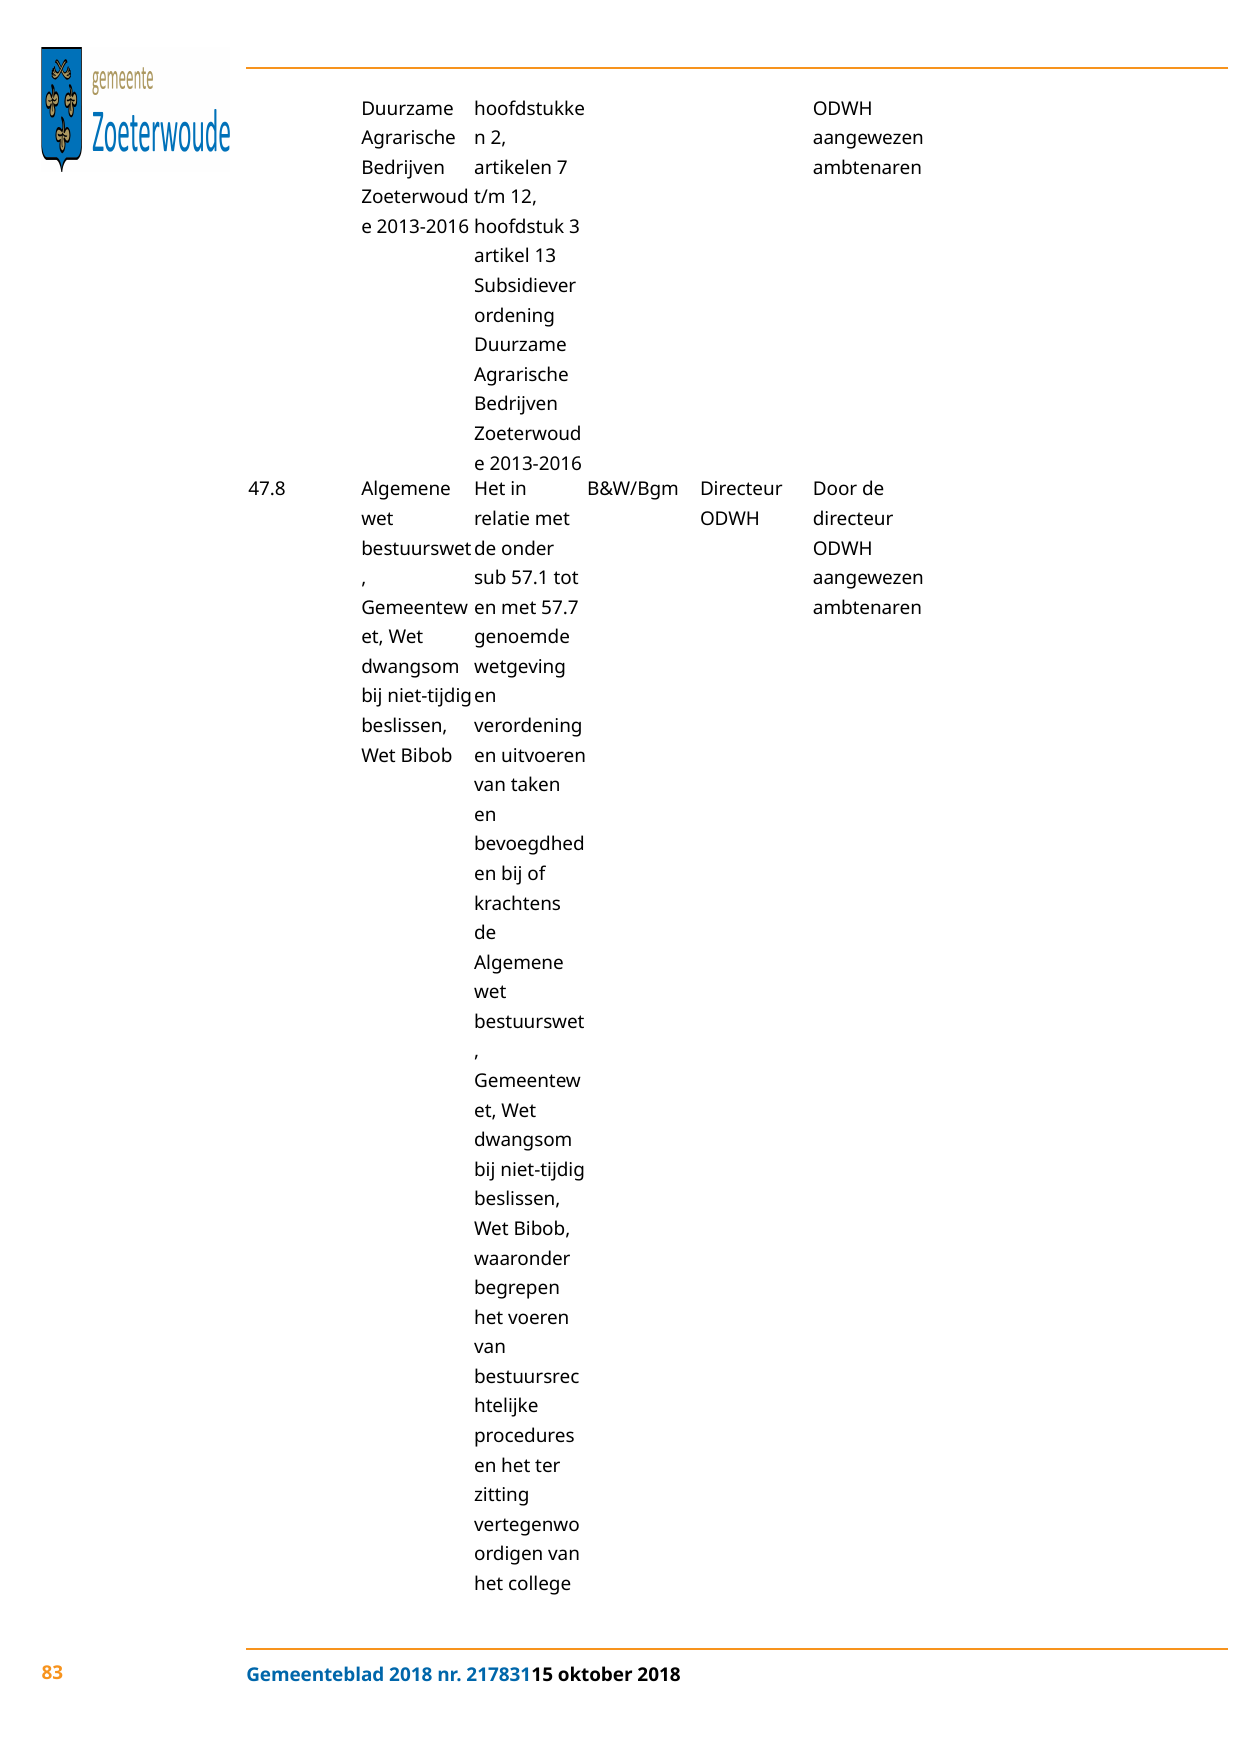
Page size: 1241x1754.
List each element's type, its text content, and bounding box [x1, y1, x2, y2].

table_cell [248, 95, 361, 476]
table_cell [926, 476, 1038, 1596]
table_cell Duurzame Agrarische Bedrijven Zoeterwoude 2013-2016 [361, 95, 474, 476]
table_cell ODWH aangewezen ambtenaren [813, 95, 926, 476]
table_cell 47.8 [248, 476, 361, 1596]
table_cell B&W/Bgm [587, 476, 700, 1596]
table_cell Door de directeur ODWH aangewezen ambtenaren [813, 476, 926, 1596]
table_cell [926, 95, 1038, 476]
table_cell [587, 95, 700, 476]
table_cell Directeur ODWH [700, 476, 813, 1596]
table_cell Het in relatie met de onder sub 57.1 tot en met 57.7 genoemde wetgeving en verordeningen uitvoeren van taken en bevoegdheden bij of krachtens de Algemene wet bestuurswet, Gemeentewet, Wet dwangsom bij niet-tijdig beslissen, Wet Bibob, waaronder begrepen het voeren van bestuursrechtelijke procedures en het ter zitting vertegenwoordigen van het college [474, 476, 587, 1596]
table_cell [1039, 476, 1152, 1596]
picture [41, 47, 231, 172]
table_cell [700, 95, 813, 476]
table_cell [1039, 95, 1152, 476]
table_cell Algemene wet bestuurswet, Gemeentewet, Wet dwangsom bij niet-tijdig beslissen, Wet Bibob [361, 476, 474, 1596]
table_cell hoofdstukken 2, artikelen 7 t/m 12, hoofdstuk 3 artikel 13 Subsidieverordening Duurzame Agrarische Bedrijven Zoeterwoude 2013-2016 [474, 95, 587, 476]
